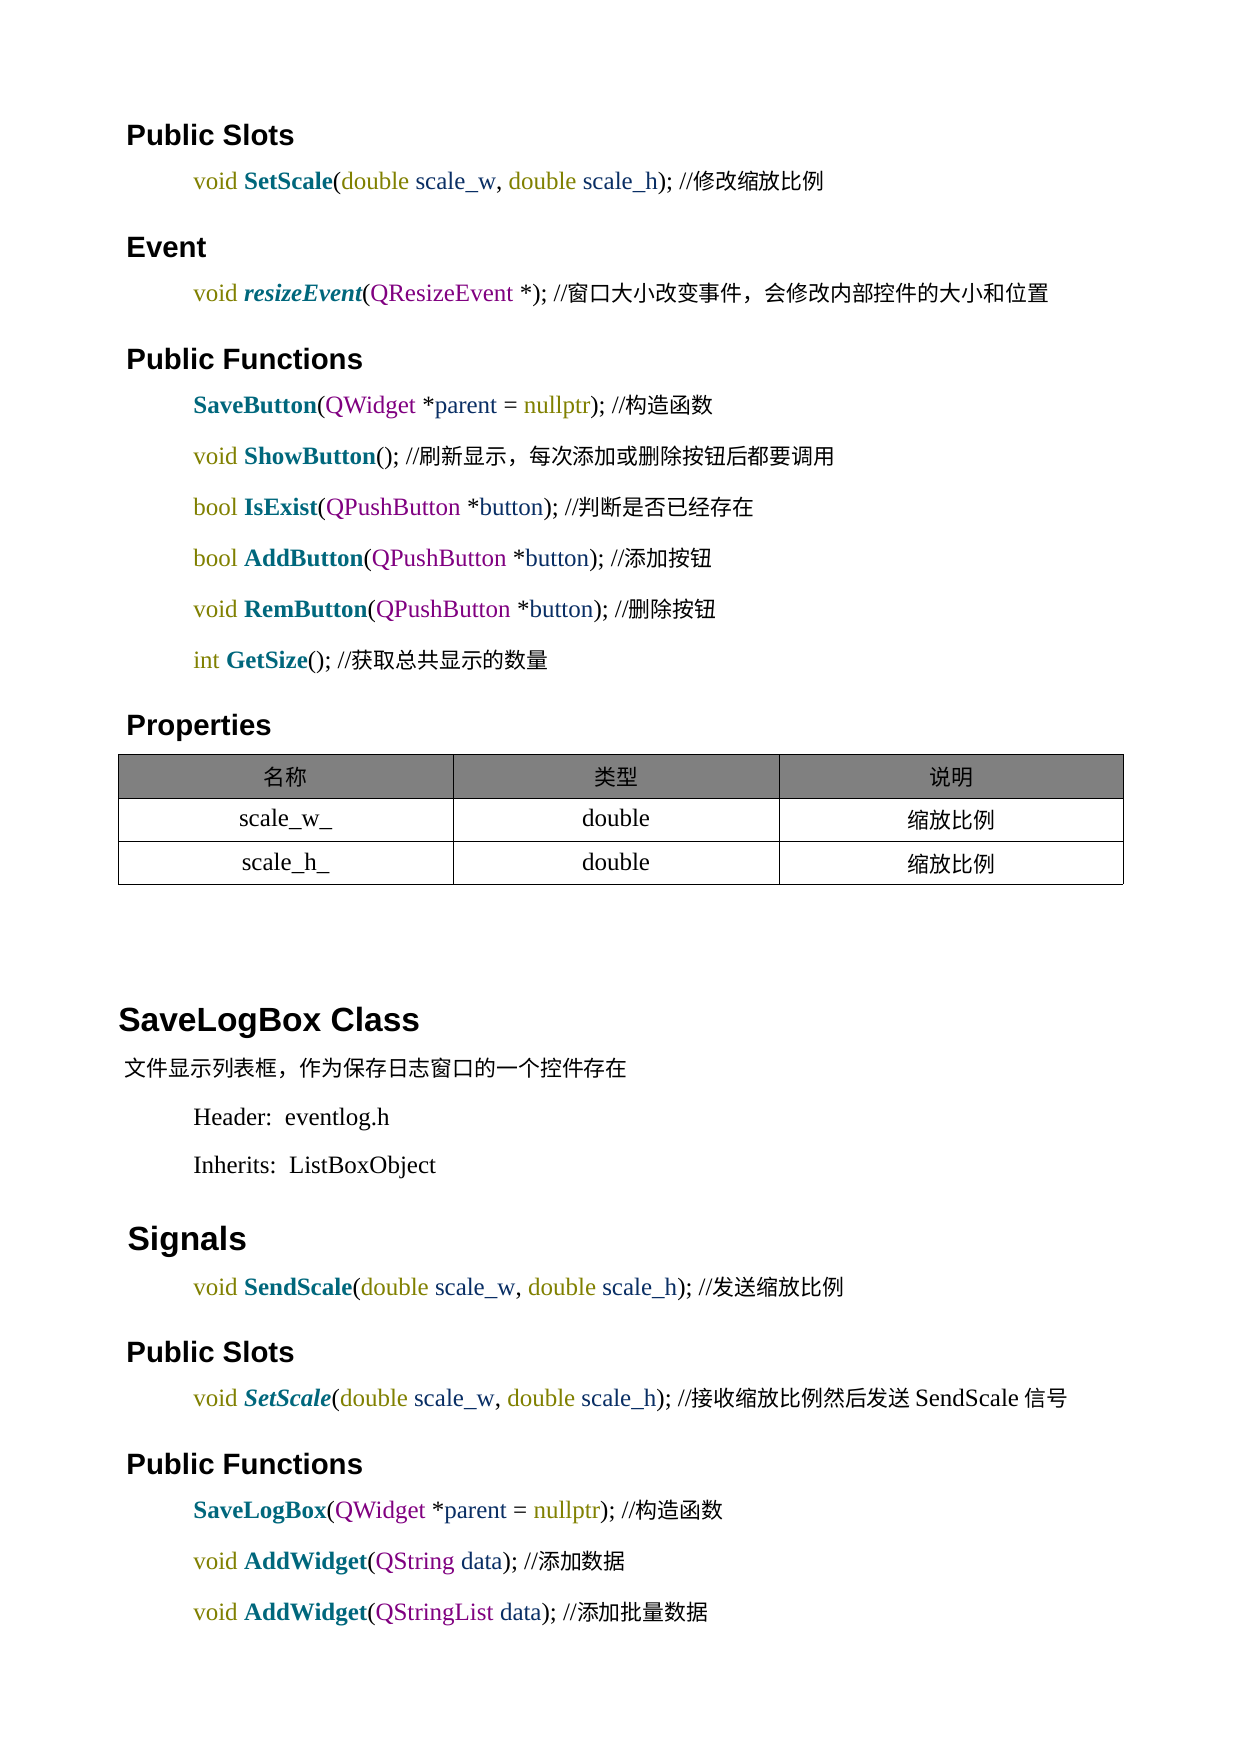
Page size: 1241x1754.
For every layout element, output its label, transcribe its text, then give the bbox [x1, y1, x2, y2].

table_header 类型 [454, 755, 779, 798]
table_header 说明 [780, 755, 1123, 798]
subtitle Public Functions [118, 342, 1122, 375]
subtitle SaveLogBox Class [118, 1000, 1122, 1039]
text void SendScale(double scale_w, double scale_h); //发送缩放比例 [118, 1269, 1122, 1301]
text Inherits: ListBoxObject [118, 1150, 1122, 1179]
text Header: eventlog.h [118, 1102, 1122, 1131]
subtitle Public Functions [118, 1447, 1122, 1481]
text SaveLogBox(QWidget *parent = nullptr); //构造函数 [118, 1493, 1122, 1525]
table_cell 缩放比例 [780, 842, 1123, 884]
text SaveButton(QWidget *parent = nullptr); //构造函数 [118, 388, 1122, 419]
text void RemButton(QPushButton *button); //删除按钮 [118, 592, 1122, 623]
table_cell double [454, 799, 779, 841]
text void resizeEvent(QResizeEvent *); //窗口大小改变事件，会修改内部控件的大小和位置 [118, 276, 1122, 308]
table_cell 缩放比例 [780, 799, 1123, 841]
subtitle Signals [118, 1218, 1122, 1257]
subtitle Public Slots [118, 1335, 1122, 1369]
text void AddWidget(QString data); //添加数据 [118, 1544, 1122, 1576]
text void SetScale(double scale_w, double scale_h); //修改缩放比例 [118, 164, 1122, 196]
subtitle Properties [118, 708, 1122, 742]
table_header 名称 [119, 755, 453, 798]
table_cell scale_w_ [119, 799, 453, 841]
text bool IsExist(QPushButton *button); //判断是否已经存在 [118, 490, 1122, 521]
text void AddWidget(QStringList data); //添加批量数据 [118, 1595, 1122, 1627]
text bool AddButton(QPushButton *button); //添加按钮 [118, 541, 1122, 572]
text void ShowButton(); //刷新显示，每次添加或删除按钮后都要调用 [118, 439, 1122, 471]
text void SetScale(double scale_w, double scale_h); //接收缩放比例然后发送SendScale信号 [118, 1381, 1122, 1413]
subtitle Event [118, 230, 1122, 264]
subtitle Public Slots [118, 118, 1122, 152]
table_cell scale_h_ [119, 842, 453, 884]
table_cell double [454, 842, 779, 884]
text 文件显示列表框，作为保存日志窗口的一个控件存在 [118, 1051, 1122, 1083]
text int GetSize(); //获取总共显示的数量 [118, 643, 1122, 674]
